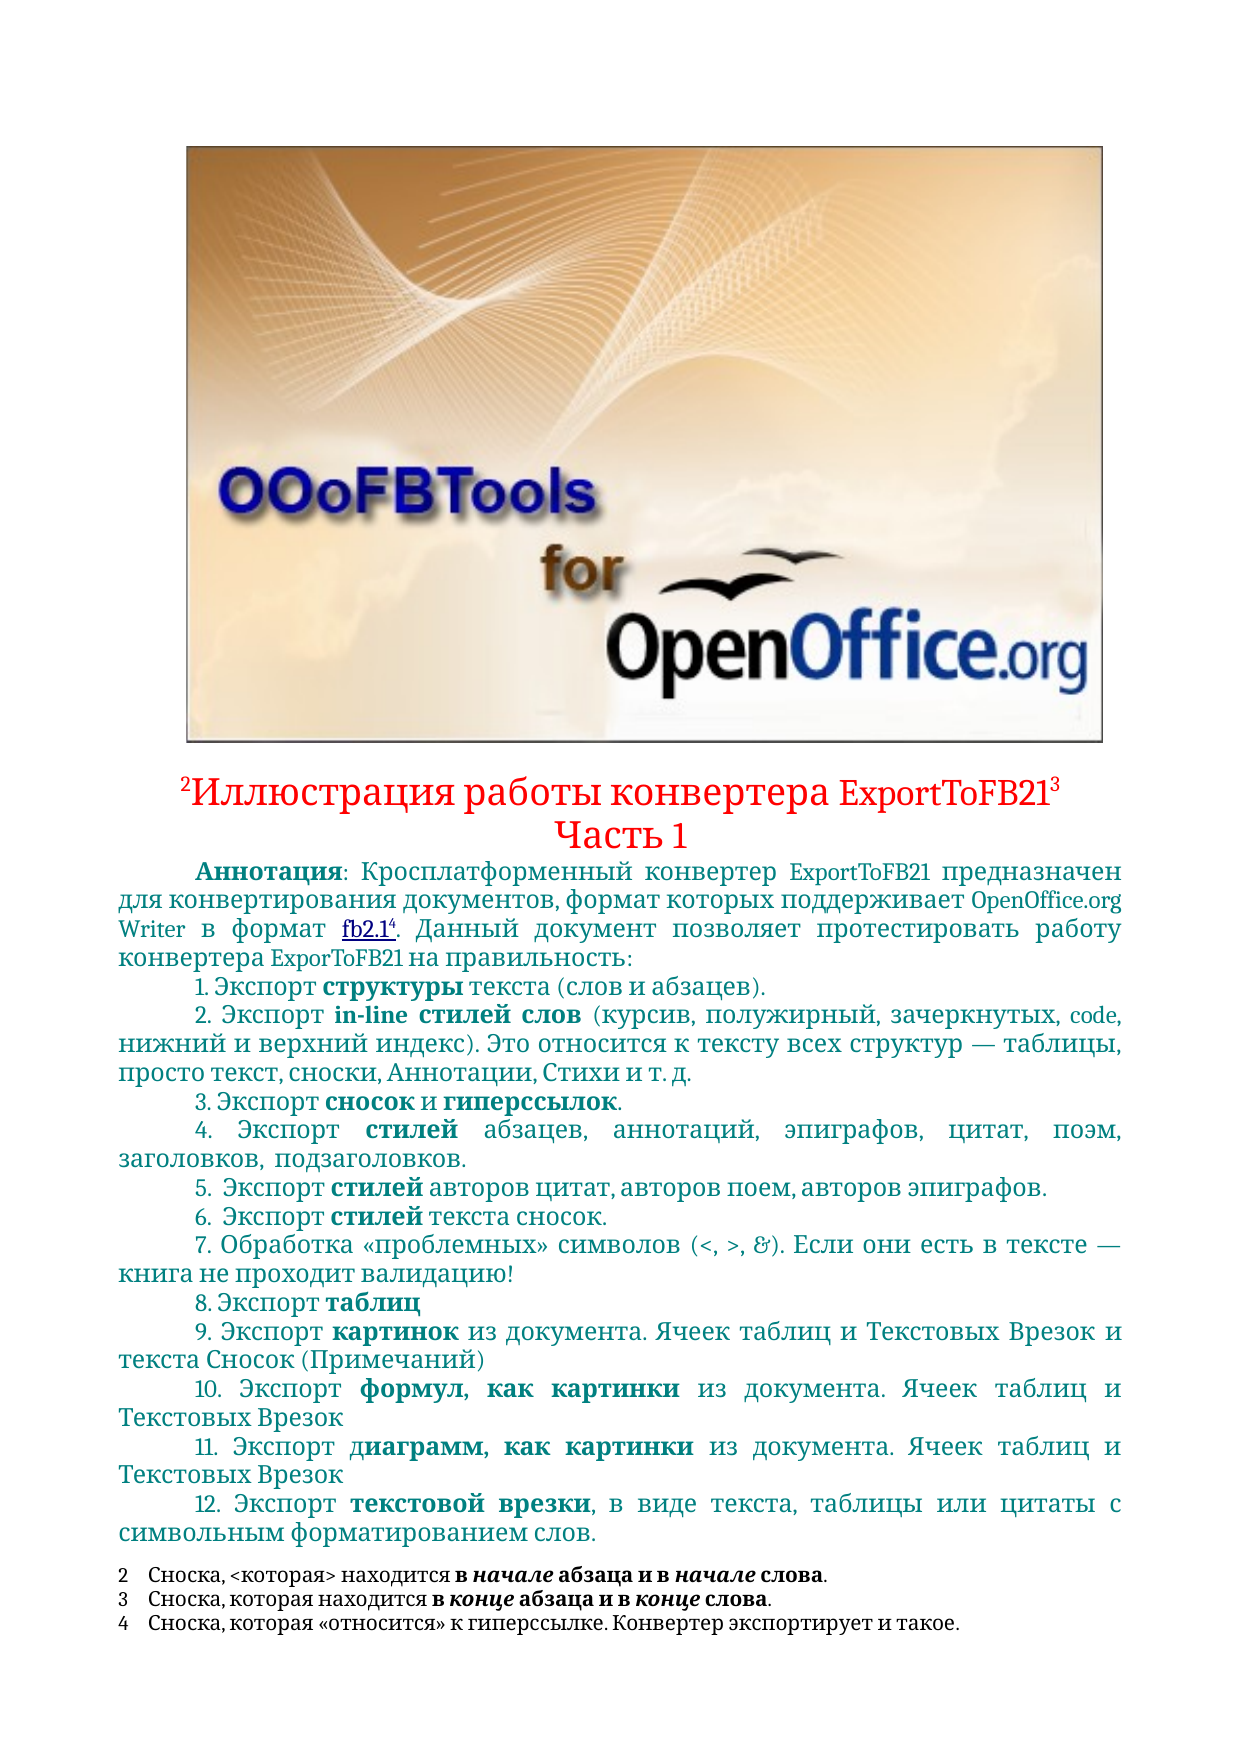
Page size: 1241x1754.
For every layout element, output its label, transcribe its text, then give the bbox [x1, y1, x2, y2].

text 5. Экспорт стилей авторов цитат, авторов поем, авторов эпиграфов. [118, 1174, 1122, 1203]
text 8. Экспорт таблиц [118, 1289, 1122, 1318]
text 1. Экспорт структуры текста (слов и абзацев). [118, 973, 1122, 1001]
text 9. Экспорт картинок из документа. Ячеек таблиц и Текстовых Врезок и текста Сносок (Примечаний) [118, 1318, 1122, 1375]
text 3. Экспорт сносок и гиперссылок. [118, 1088, 1122, 1116]
text 6. Экспорт стилей текста сносок. [118, 1203, 1122, 1231]
text 11. Экспорт диаграмм, как картинки из документа. Ячеек таблиц и Текстовых Врезок [118, 1433, 1122, 1490]
text Иллюстрация работы конвертера ExportToFB21 [118, 771, 1122, 814]
text 2. Экспорт in-line стилей слов (курсив, полужирный, зачеркнутых, code, нижний и верхний индекс). Это относится к тексту всех структур — таблицы, просто текст, сноски, Аннотации, Стихи и т. д. [118, 1001, 1122, 1088]
text Аннотация: Кросплатформенный конвертер ExportToFB21 предназначен для конвертирования документов, формат которых поддерживает OpenOffice.org Writer в формат fb2.1. Данный документ позволяет протестировать работу конвертера ExporToFB21 на правильность: [118, 858, 1122, 973]
text 4. Экспорт стилей абзацев, аннотаций, эпиграфов, цитат, поэм, заголовков, подзаголовков. [118, 1116, 1122, 1174]
text Сноска, которая «относится» к гиперссылке. Конвертер экспортирует и такое. [118, 1612, 1122, 1636]
text Сноска, <которая> находится в начале абзаца и в начале слова. [118, 1564, 1122, 1588]
text 10. Экспорт формул, как картинки из документа. Ячеек таблиц и Текстовых Врезок [118, 1375, 1122, 1433]
text Часть 1 [118, 814, 1122, 858]
text Сноска, которая находится в конце абзаца и в конце слова. [118, 1588, 1122, 1612]
text 12. Экспорт текстовой врезки, в виде текста, таблицы или цитаты с символьным форматированием слов. [118, 1490, 1122, 1548]
text 7. Обработка «проблемных» символов (<, >, &). Если они есть в тексте — книга не проходит валидацию! [118, 1231, 1122, 1289]
picture [186, 146, 1103, 743]
